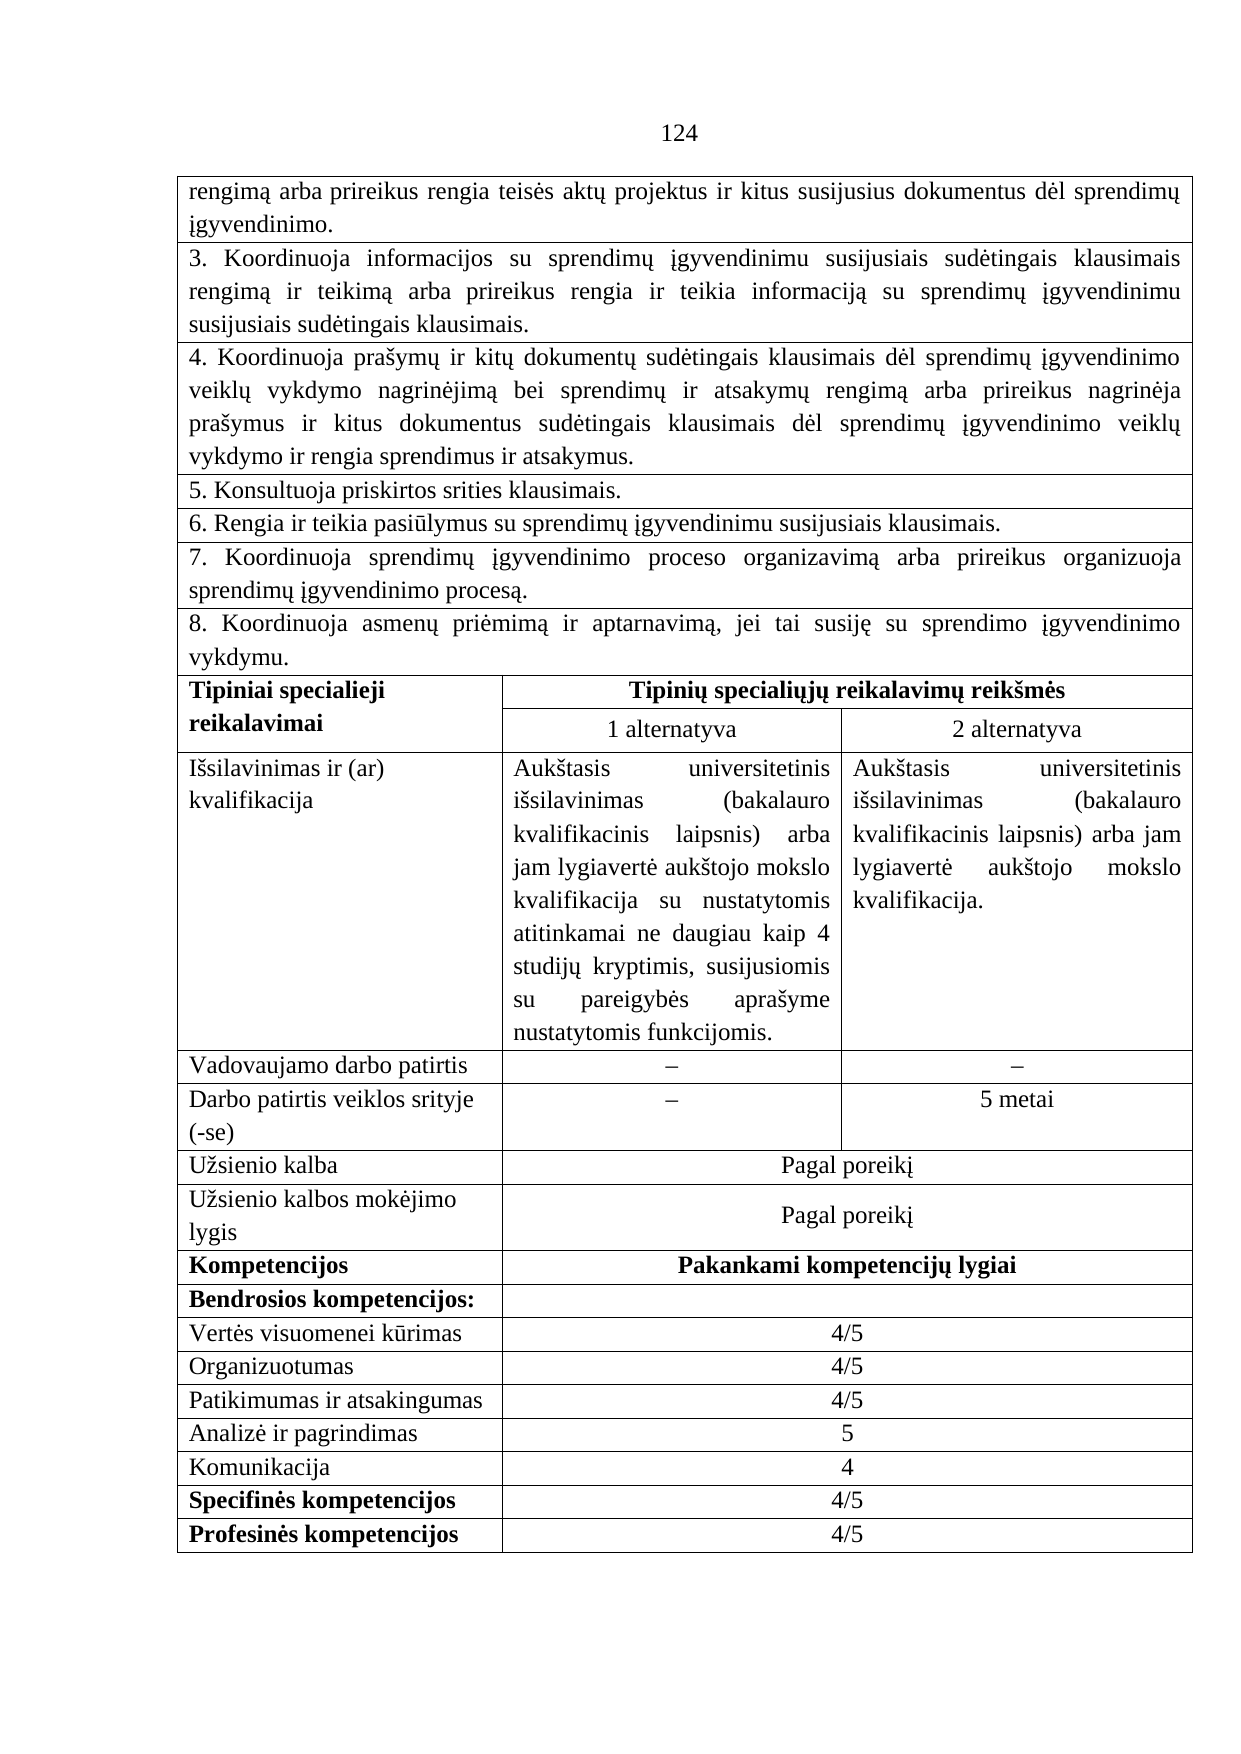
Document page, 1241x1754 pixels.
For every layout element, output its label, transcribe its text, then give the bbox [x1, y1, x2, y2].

table_cell Kompetencijos [178, 1251, 502, 1283]
table_cell 4/5 [503, 1519, 1192, 1552]
table_cell 1 alternatyva [503, 709, 841, 752]
table_cell rengimą arba prireikus rengia teisės aktų projektus ir kitus susijusius dokumentus dėl sprendimų įgyvendinimo. [178, 177, 1192, 242]
table_cell Išsilavinimas ir (ar) kvalifikacija [178, 753, 502, 1050]
table_cell Užsienio kalba [178, 1151, 502, 1183]
table_cell Specifinės kompetencijos [178, 1486, 502, 1518]
table_cell Aukštasis universitetinis išsilavinimas (bakalauro kvalifikacinis laipsnis) arba jam lygiavertė aukštojo mokslo kvalifikacija. [842, 753, 1192, 1050]
table_cell Bendrosios kompetencijos: [178, 1285, 502, 1317]
table_cell – [842, 1051, 1192, 1083]
table_cell Darbo patirtis veiklos srityje (-se) [178, 1084, 502, 1150]
table_cell 4 [503, 1452, 1192, 1485]
table_cell 8. Koordinuoja asmenų priėmimą ir aptarnavimą, jei tai susiję su sprendimo įgyvendinimo vykdymu. [178, 609, 1192, 674]
table_cell Pagal poreikį [503, 1185, 1192, 1250]
table_cell Patikimumas ir atsakingumas [178, 1385, 502, 1418]
table_cell Vadovaujamo darbo patirtis [178, 1051, 502, 1083]
table_cell Analizė ir pagrindimas [178, 1419, 502, 1451]
table_cell Aukštasis universitetinis išsilavinimas (bakalauro kvalifikacinis laipsnis) arba jam lygiavertė aukštojo mokslo kvalifikacija su nustatytomis atitinkamai ne daugiau kaip 4 studijų kryptimis, susijusiomis su pareigybės aprašyme nustatytomis funkcijomis. [503, 753, 841, 1050]
table_cell 5 metai [842, 1084, 1192, 1150]
table_cell 4/5 [503, 1352, 1192, 1384]
table_cell 5 [503, 1419, 1192, 1451]
table_cell – [503, 1084, 841, 1150]
table_cell 4/5 [503, 1385, 1192, 1418]
table_cell 4/5 [503, 1318, 1192, 1351]
table_cell Pakankami kompetencijų lygiai [503, 1251, 1192, 1283]
table_cell Vertės visuomenei kūrimas [178, 1318, 502, 1351]
table_cell 2 alternatyva [842, 709, 1192, 752]
table_cell Užsienio kalbos mokėjimo lygis [178, 1185, 502, 1250]
table_cell 3. Koordinuoja informacijos su sprendimų įgyvendinimu susijusiais sudėtingais klausimais rengimą ir teikimą arba prireikus rengia ir teikia informaciją su sprendimų įgyvendinimu susijusiais sudėtingais klausimais. [178, 243, 1192, 342]
table_cell 4. Koordinuoja prašymų ir kitų dokumentų sudėtingais klausimais dėl sprendimų įgyvendinimo veiklų vykdymo nagrinėjimą bei sprendimų ir atsakymų rengimą arba prireikus nagrinėja prašymus ir kitus dokumentus sudėtingais klausimais dėl sprendimų įgyvendinimo veiklų vykdymo ir rengia sprendimus ir atsakymus. [178, 343, 1192, 474]
table_cell Profesinės kompetencijos [178, 1519, 502, 1552]
table_cell 5. Konsultuoja priskirtos srities klausimais. [178, 475, 1192, 508]
table_cell 7. Koordinuoja sprendimų įgyvendinimo proceso organizavimą arba prireikus organizuoja sprendimų įgyvendinimo procesą. [178, 543, 1192, 608]
table_cell [503, 1285, 1192, 1317]
table_cell Tipinių specialiųjų reikalavimų reikšmės [503, 676, 1192, 708]
table_cell – [503, 1051, 841, 1083]
table_cell 6. Rengia ir teikia pasiūlymus su sprendimų įgyvendinimu susijusiais klausimais. [178, 509, 1192, 541]
table_cell Organizuotumas [178, 1352, 502, 1384]
table_cell Komunikacija [178, 1452, 502, 1485]
table_cell Tipiniai specialieji reikalavimai [178, 676, 502, 752]
table_cell 4/5 [503, 1486, 1192, 1518]
table_cell Pagal poreikį [503, 1151, 1192, 1183]
